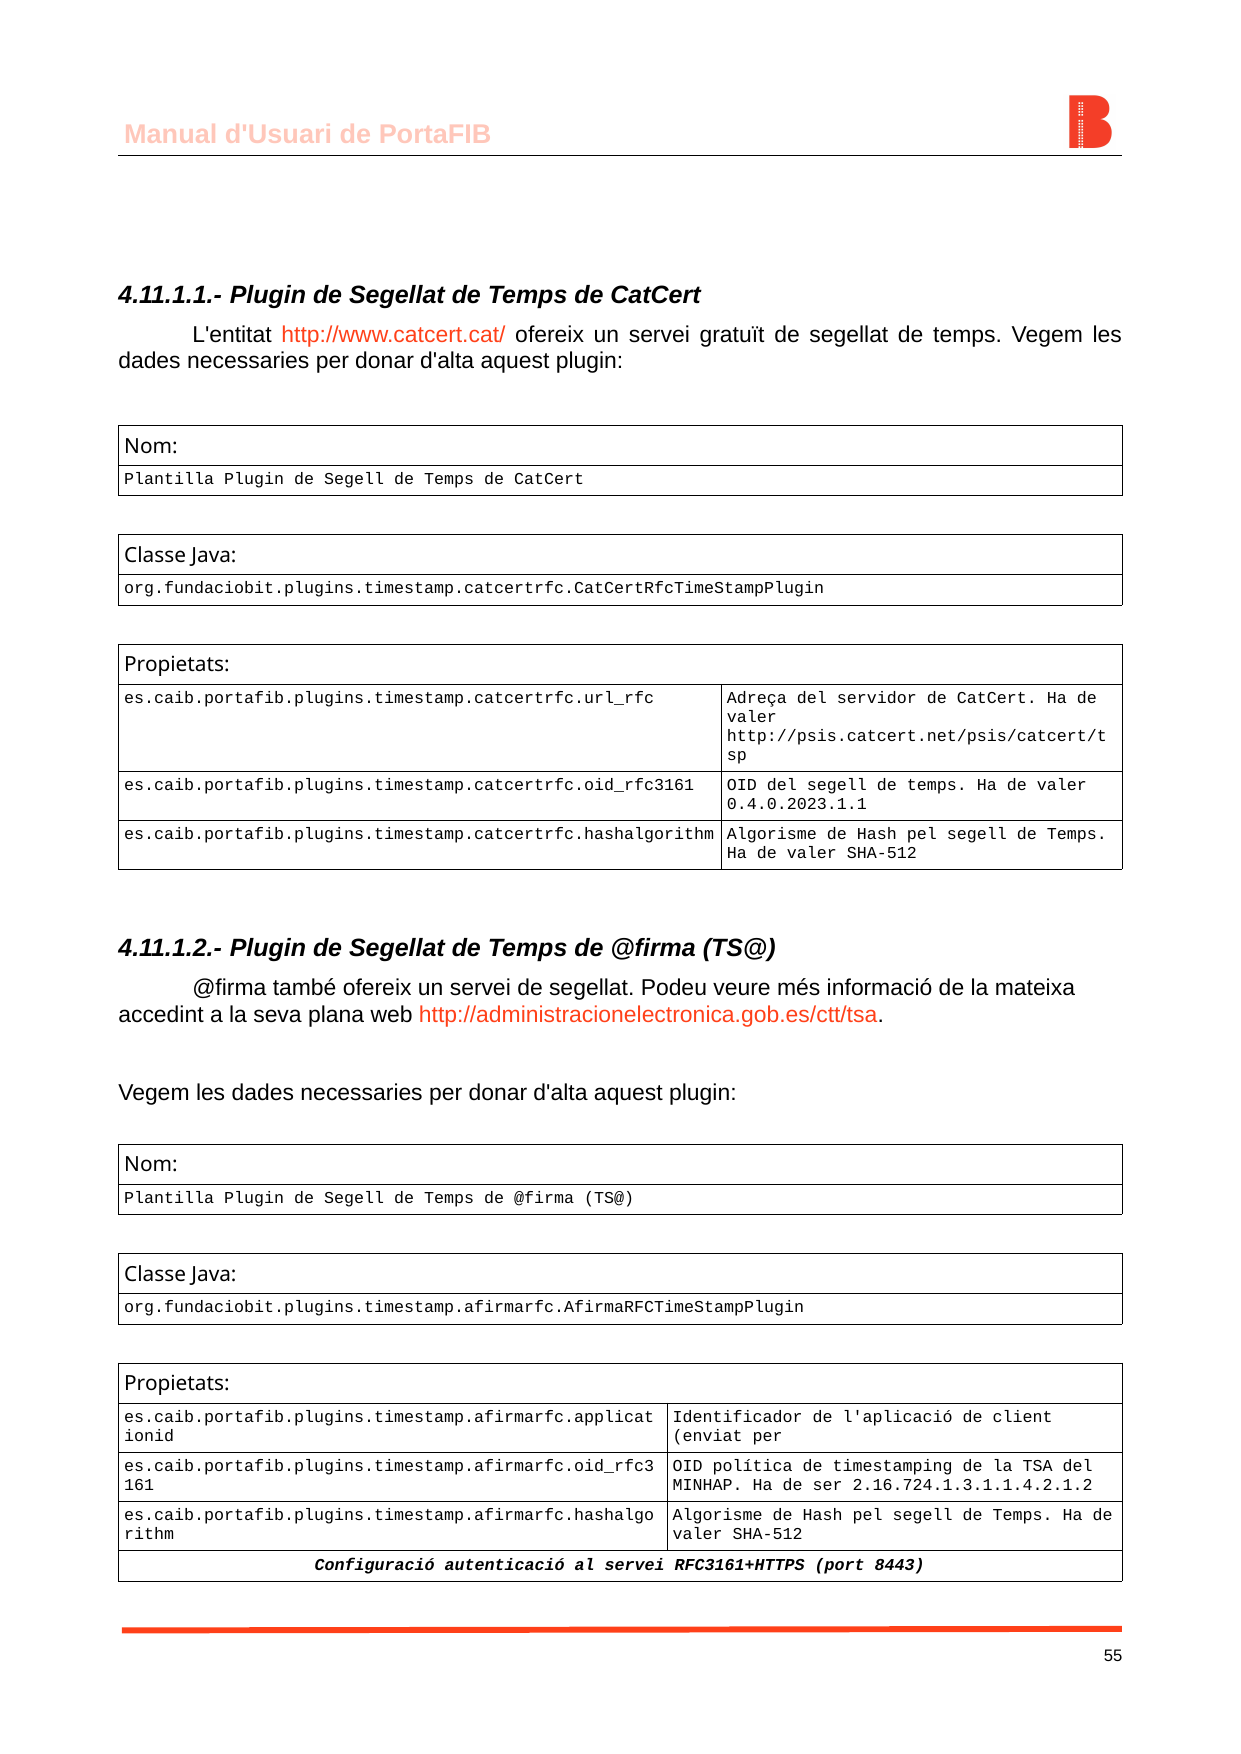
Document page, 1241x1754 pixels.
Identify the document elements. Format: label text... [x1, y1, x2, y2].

table_cell Plantilla Plugin de Segell de Temps de CatCert [119, 466, 1122, 495]
table_cell Configuració autenticació al servei RFC3161+HTTPS (port 8443) [119, 1551, 1122, 1581]
subtitle Plugin de Segellat de Temps de @firma (TS@) [118, 933, 1122, 962]
table_header Classe Java: [119, 535, 1122, 574]
table_cell org.fundaciobit.plugins.timestamp.afirmarfc.AfirmaRFCTimeStampPlugin [119, 1294, 1122, 1323]
table_header Propietats: [119, 1364, 1122, 1402]
picture [1063, 94, 1117, 150]
table_cell OID del segell de temps. Ha de valer 0.4.0.2023.1.1 [722, 772, 1122, 820]
table_cell org.fundaciobit.plugins.timestamp.catcertrfc.CatCertRfcTimeStampPlugin [119, 575, 1122, 605]
table_cell Algorisme de Hash pel segell de Temps. Ha de valer SHA-512 [722, 821, 1122, 869]
table_cell OID política de timestamping de la TSA del MINHAP. Ha de ser 2.16.724.1.3.1.1.4.2.1.2 [668, 1453, 1122, 1501]
text Vegem les dades necessaries per donar d'alta aquest plugin: [118, 1078, 1122, 1105]
table_cell es.caib.portafib.plugins.timestamp.catcertrfc.oid_rfc3161 [119, 772, 721, 820]
table_cell es.caib.portafib.plugins.timestamp.afirmarfc.oid_rfc3161 [119, 1453, 667, 1501]
text @firma també ofereix un servei de segellat. Podeu veure més informació de la mateixa accedint a la seva plana web http://administracionelectronica.gob.es/ctt/tsa. [118, 974, 1122, 1027]
table_header Nom: [119, 426, 1122, 465]
table_cell es.caib.portafib.plugins.timestamp.afirmarfc.hashalgorithm [119, 1502, 667, 1550]
table_cell Identificador de l'aplicació de client (enviat per [668, 1404, 1122, 1452]
table_cell Algorisme de Hash pel segell de Temps. Ha de valer SHA-512 [668, 1502, 1122, 1550]
table_cell es.caib.portafib.plugins.timestamp.catcertrfc.hashalgorithm [119, 821, 721, 869]
subtitle Plugin de Segellat de Temps de CatCert [118, 279, 1122, 308]
table_cell es.caib.portafib.plugins.timestamp.catcertrfc.url_rfc [119, 685, 721, 771]
table_header Nom: [119, 1145, 1122, 1184]
table_cell es.caib.portafib.plugins.timestamp.afirmarfc.applicationid [119, 1404, 667, 1452]
table_cell Plantilla Plugin de Segell de Temps de @firma (TS@) [119, 1185, 1122, 1214]
table_header Classe Java: [119, 1254, 1122, 1293]
table_header Propietats: [119, 645, 1122, 684]
table_cell Adreça del servidor de CatCert. Ha de valer http://psis.catcert.net/psis/catcert/tsp [722, 685, 1122, 771]
text L'entitat http://www.catcert.cat/ ofereix un servei gratuït de segellat de temps. Vegem les dades necessaries per donar d'alta aquest plugin: [118, 321, 1122, 373]
